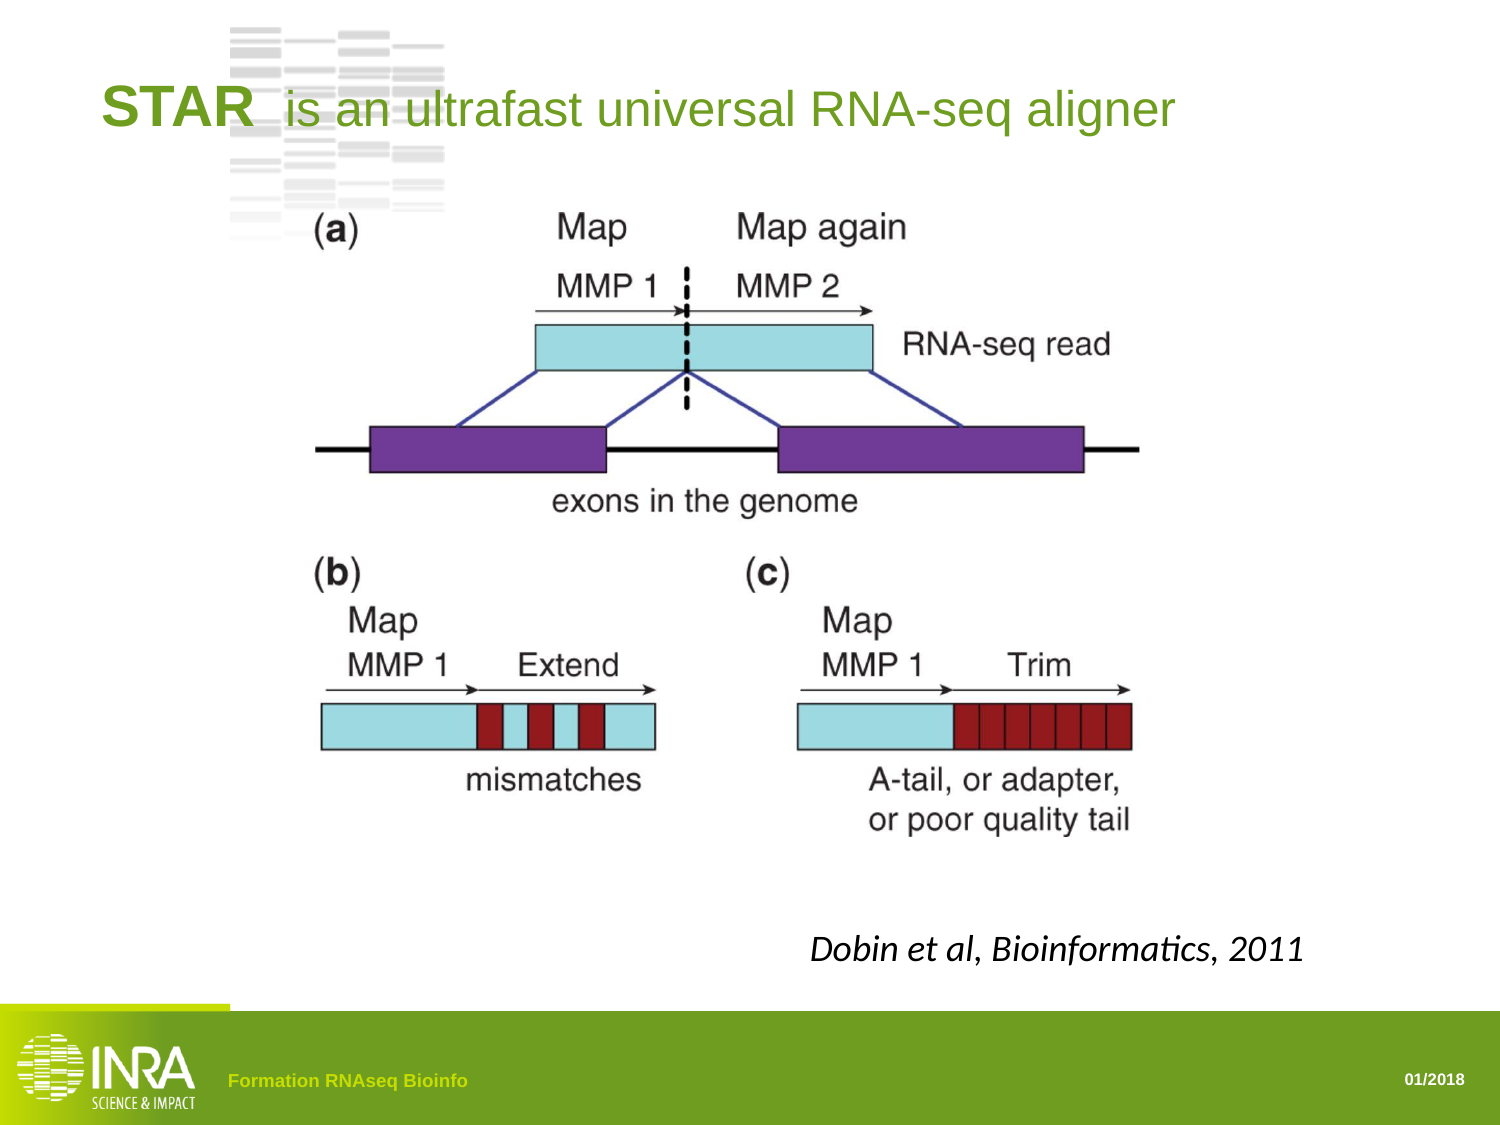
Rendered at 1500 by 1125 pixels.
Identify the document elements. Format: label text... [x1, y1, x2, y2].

text_box Dobin et al, Bioinformatics, 2011 [794, 916, 1468, 994]
text_box STAR is an ultrafast universal RNA-seq aligner [86, 60, 1197, 175]
picture [230, 175, 1140, 837]
picture [17, 1034, 195, 1109]
picture [230, 7, 445, 60]
